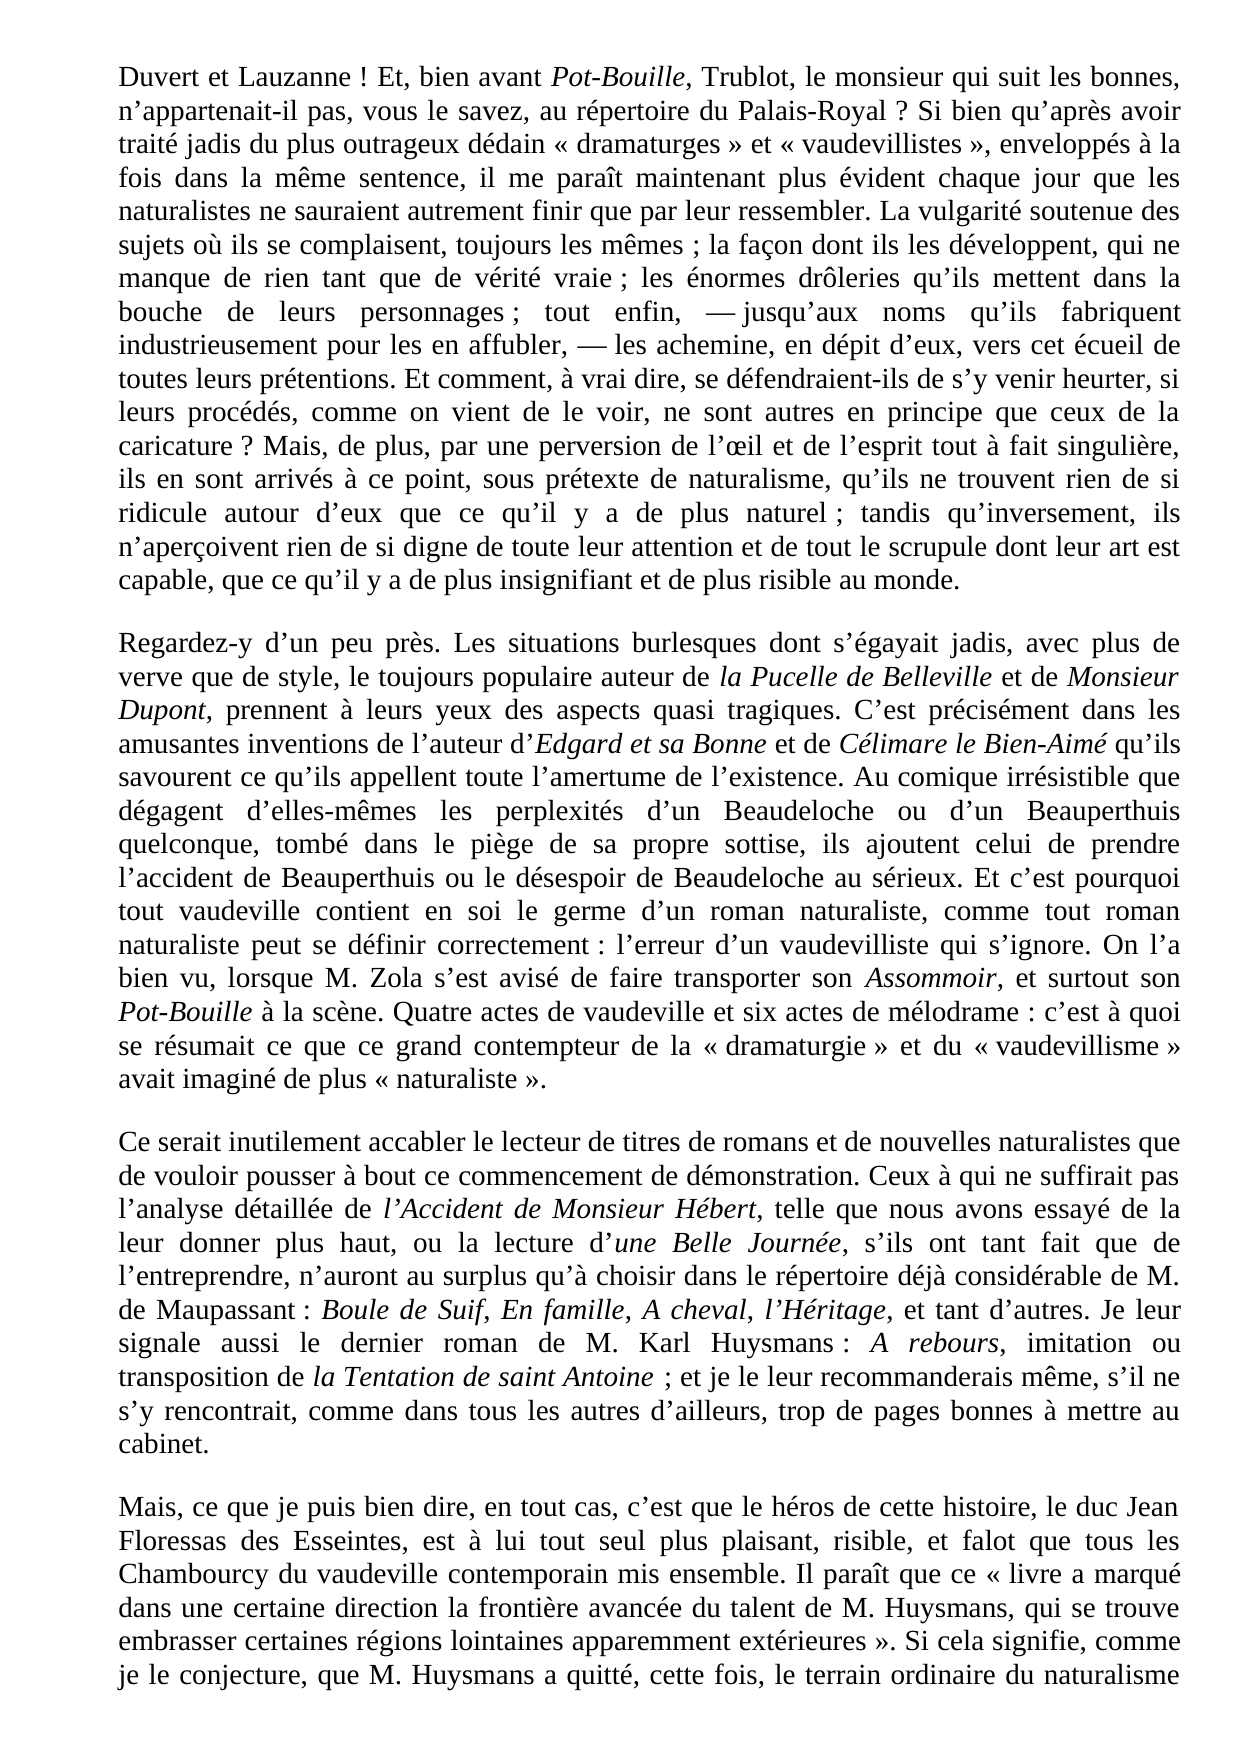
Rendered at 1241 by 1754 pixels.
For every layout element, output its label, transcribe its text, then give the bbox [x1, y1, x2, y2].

text Mais, ce que je puis bien dire, en tout cas, c’est que le héros de cette histoire, le duc Jean Floressas des Esseintes, est à lui tout seul plus plaisant, risible, et falot que tous les Chambourcy du vaudeville contemporain mis ensemble. Il paraît que ce « livre a marqué dans une certaine direction la frontière avancée du talent de M. Huysmans, qui se trouve embrasser certaines régions lointaines apparemment extérieures ». Si cela signifie, comme je le conjecture, que M. Huysmans a quitté, cette fois, le terrain ordinaire du naturalisme [118, 1489, 1181, 1690]
text Regardez-y d’un peu près. Les situations burlesques dont s’égayait jadis, avec plus de verve que de style, le toujours populaire auteur de la Pucelle de Belleville et de Monsieur Dupont, prennent à leurs yeux des aspects quasi tragiques. C’est précisément dans les amusantes inventions de l’auteur d’Edgard et sa Bonne et de Célimare le Bien-Aimé qu’ils savourent ce qu’ils appellent toute l’amertume de l’existence. Au comique irrésistible que dégagent d’elles-mêmes les perplexités d’un Beaudeloche ou d’un Beauperthuis quelconque, tombé dans le piège de sa propre sottise, ils ajoutent celui de prendre l’accident de Beauperthuis ou le désespoir de Beaudeloche au sérieux. Et c’est pourquoi tout vaudeville contient en soi le germe d’un roman naturaliste, comme tout roman naturaliste peut se définir correctement : l’erreur d’un vaudevilliste qui s’ignore. On l’a bien vu, lorsque M. Zola s’est avisé de faire transporter son Assommoir, et surtout son Pot-Bouille à la scène. Quatre actes de vaudeville et six actes de mélodrame : c’est à quoi se résumait ce que ce grand contempteur de la « dramaturgie » et du « vaudevillisme » avait imaginé de plus « naturaliste ». [118, 625, 1181, 1095]
text Duvert et Lauzanne ! Et, bien avant Pot-Bouille, Trublot, le monsieur qui suit les bonnes, n’appartenait-il pas, vous le savez, au répertoire du Palais-Royal ? Si bien qu’après avoir traité jadis du plus outrageux dédain « dramaturges » et « vaudevillistes », enveloppés à la fois dans la même sentence, il me paraît maintenant plus évident chaque jour que les naturalistes ne sauraient autrement finir que par leur ressembler. La vulgarité soutenue des sujets où ils se complaisent, toujours les mêmes ; la façon dont ils les développent, qui ne manque de rien tant que de vérité vraie ; les énormes drôleries qu’ils mettent dans la bouche de leurs personnages ; tout enfin, — jusqu’aux noms qu’ils fabriquent industrieusement pour les en affubler, — les achemine, en dépit d’eux, vers cet écueil de toutes leurs prétentions. Et comment, à vrai dire, se défendraient-ils de s’y venir heurter, si leurs procédés, comme on vient de le voir, ne sont autres en principe que ceux de la caricature ? Mais, de plus, par une perversion de l’œil et de l’esprit tout à fait singulière, ils en sont arrivés à ce point, sous prétexte de naturalisme, qu’ils ne trouvent rien de si ridicule autour d’eux que ce qu’il y a de plus naturel ; tandis qu’inversement, ils n’aperçoivent rien de si digne de toute leur attention et de tout le scrupule dont leur art est capable, que ce qu’il y a de plus insignifiant et de plus risible au monde. [118, 59, 1181, 596]
text Ce serait inutilement accabler le lecteur de titres de romans et de nouvelles naturalistes que de vouloir pousser à bout ce commencement de démonstration. Ceux à qui ne suffirait pas l’analyse détaillée de l’Accident de Monsieur Hébert, telle que nous avons essayé de la leur donner plus haut, ou la lecture d’une Belle Journée, s’ils ont tant fait que de l’entreprendre, n’auront au surplus qu’à choisir dans le répertoire déjà considérable de M. de Maupassant : Boule de Suif, En famille, A cheval, l’Héritage, et tant d’autres. Je leur signale aussi le dernier roman de M. Karl Huysmans : A rebours, imitation ou transposition de la Tentation de saint Antoine ; et je le leur recommanderais même, s’il ne s’y rencontrait, comme dans tous les autres d’ailleurs, trop de pages bonnes à mettre au cabinet. [118, 1124, 1181, 1460]
